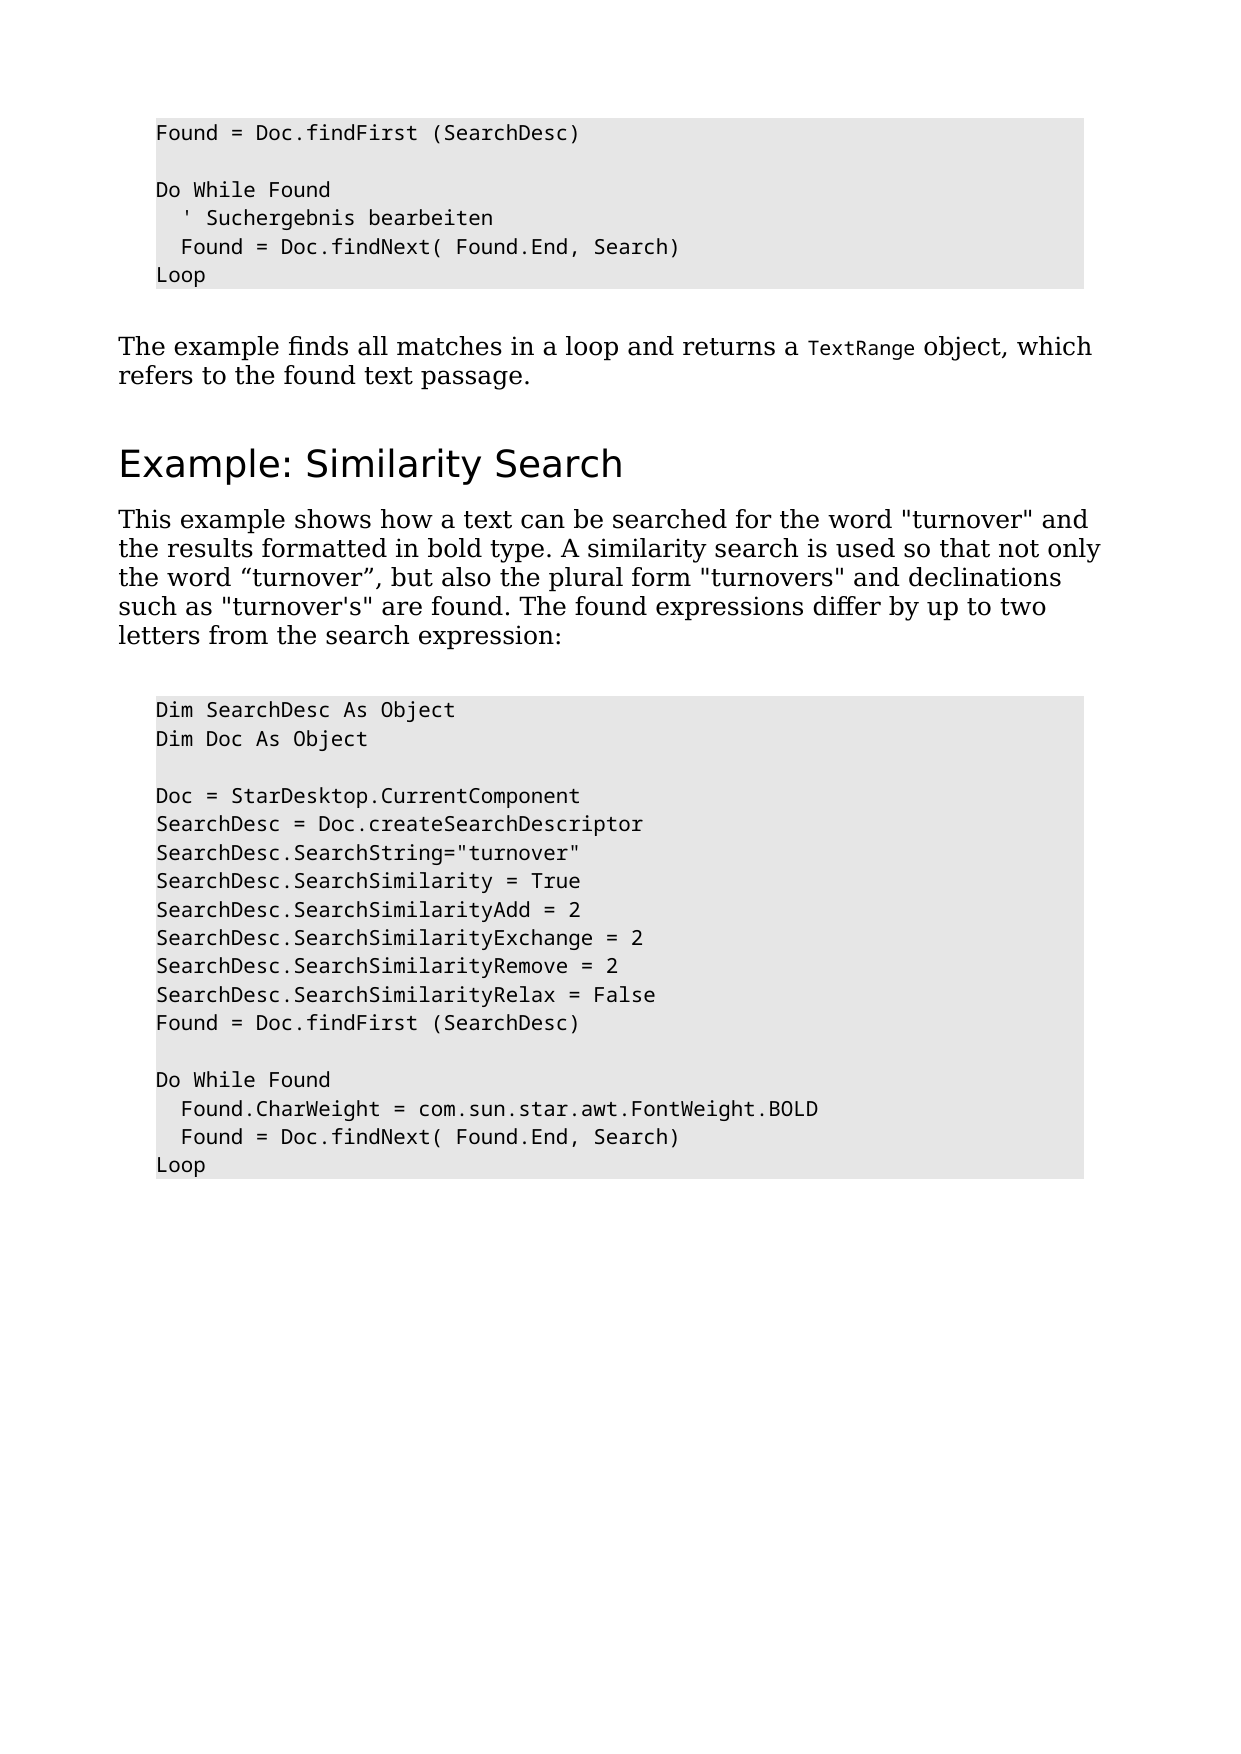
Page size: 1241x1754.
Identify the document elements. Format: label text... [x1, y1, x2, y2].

text The example finds all matches in a loop and returns a TextRange object, which refers to the found text passage. [118, 332, 1122, 391]
subtitle Example: Similarity Search [118, 443, 1122, 487]
text This example shows how a text can be searched for the word "turnover" and the results formatted in bold type. A similarity search is used so that not only the word “turnover”, but also the plural form "turnovers" and declinations such as "turnover's" are found. The found expressions differ by up to two letters from the search expression: [118, 505, 1122, 651]
text Found = Doc.findFirst (SearchDesc) Do While Found ' Suchergebnis bearbeiten Found = Doc.findNext( Found.End, Search) Loop [156, 118, 1084, 289]
text Dim SearchDesc As Object Dim Doc As Object Doc = StarDesktop.CurrentComponent SearchDesc = Doc.createSearchDescriptor SearchDesc.SearchString="turnover" SearchDesc.SearchSimilarity = True SearchDesc.SearchSimilarityAdd = 2 SearchDesc.SearchSimilarityExchange = 2 SearchDesc.SearchSimilarityRemove = 2 SearchDesc.SearchSimilarityRelax = False Found = Doc.findFirst (SearchDesc) Do While Found Found.CharWeight = com.sun.star.awt.FontWeight.BOLD Found = Doc.findNext( Found.End, Search) Loop [156, 696, 1084, 1179]
